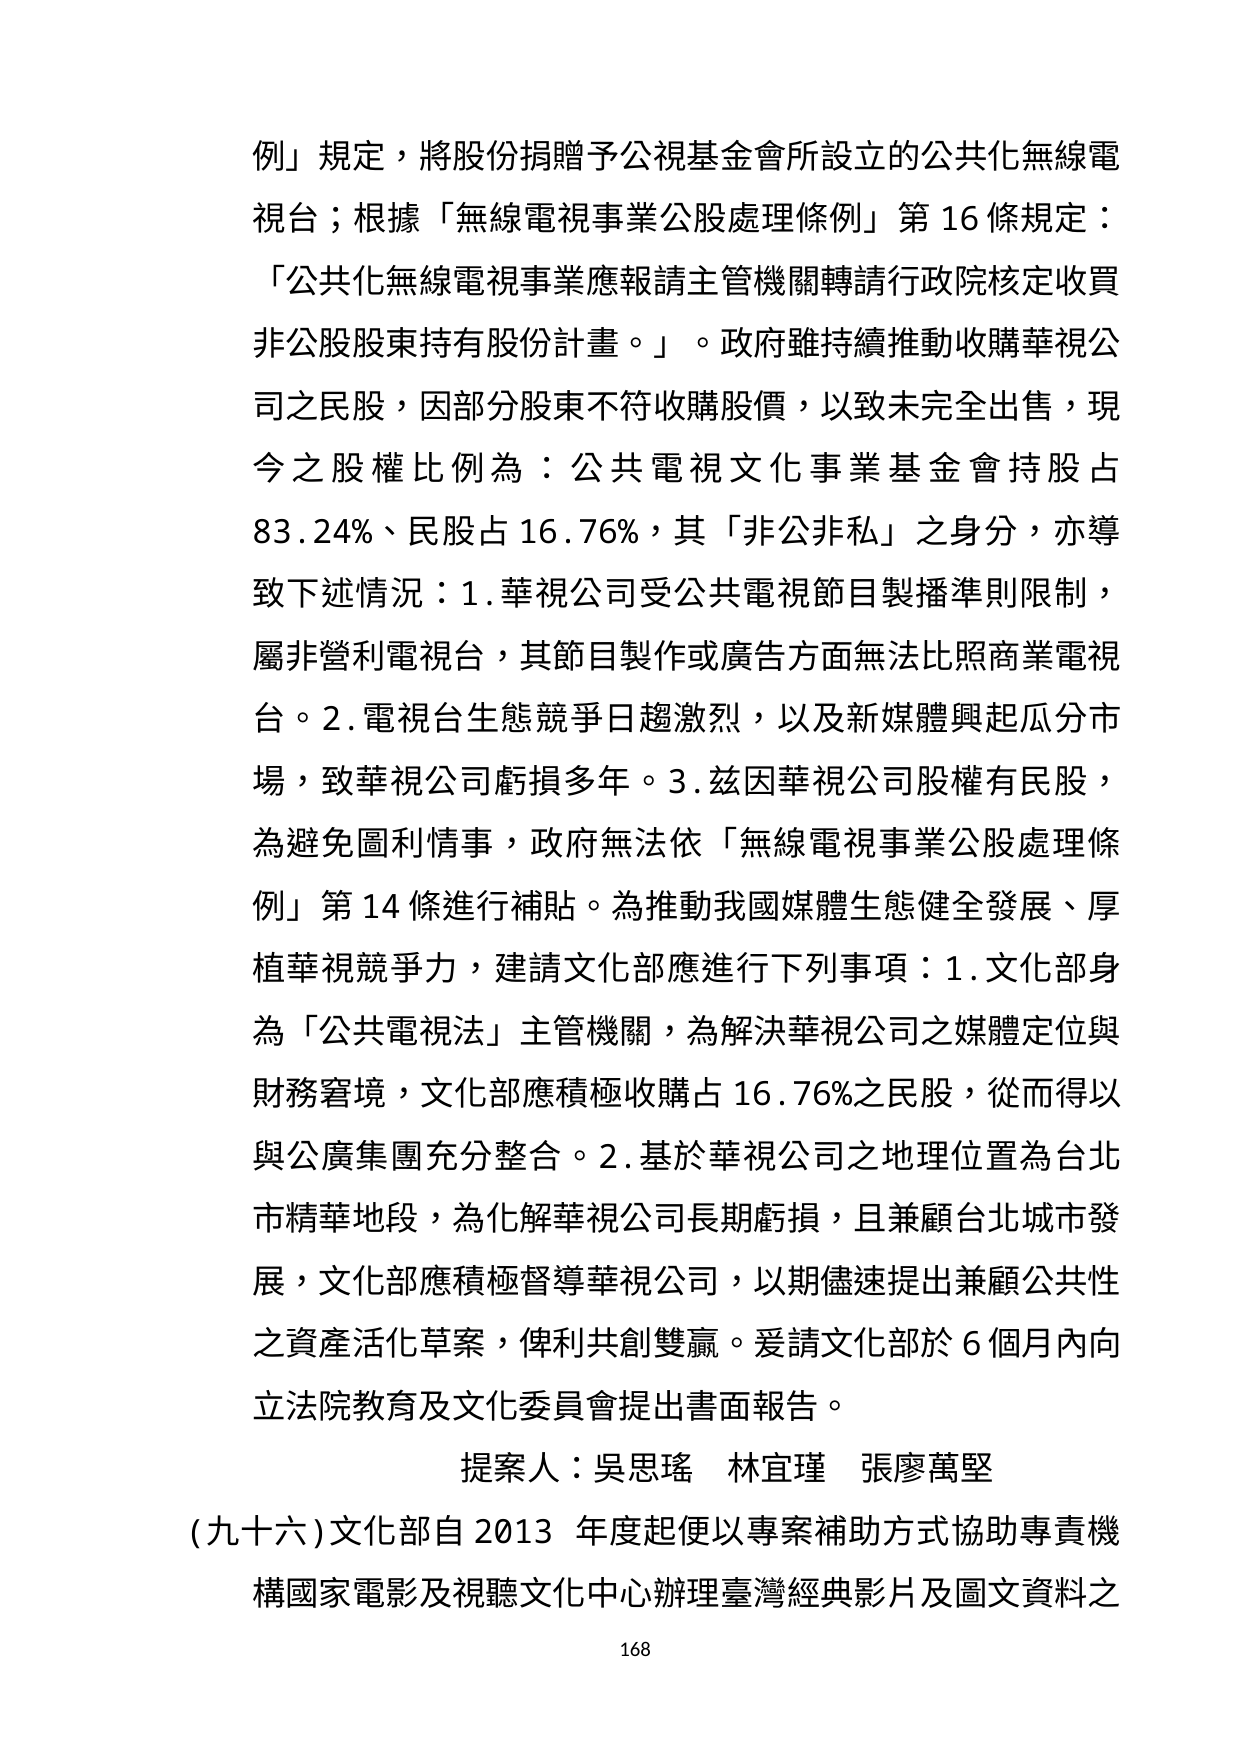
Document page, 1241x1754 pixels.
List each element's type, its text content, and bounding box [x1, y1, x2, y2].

text 提案人：吳思瑤 林宜瑾 張廖萬堅 [460, 1425, 1122, 1487]
text 例」規定，將股份捐贈予公視基金會所設立的公共化無線電視台；根據「無線電視事業公股處理條例」第16條規定：「公共化無線電視事業應報請主管機關轉請行政院核定收買非公股股東持有股份計畫。」。政府雖持續推動收購華視公司之民股，因部分股東不符收購股價，以致未完全出售，現今之股權比例為：公共電視文化事業基金會持股占83.24%、民股占16.76%，其「非公非私」之身分，亦導致下述情況：1.華視公司受公共電視節目製播準則限制，屬非營利電視台，其節目製作或廣告方面無法比照商業電視台。2.電視台生態競爭日趨激烈，以及新媒體興起瓜分市場，致華視公司虧損多年。3.兹因華視公司股權有民股，為避免圖利情事，政府無法依「無線電視事業公股處理條例」第14條進行補貼。為推動我國媒體生態健全發展、厚植華視競爭力，建請文化部應進行下列事項：1.文化部身為「公共電視法」主管機關，為解決華視公司之媒體定位與財務窘境，文化部應積極收購占16.76%之民股，從而得以與公廣集團充分整合。2.基於華視公司之地理位置為台北市精華地段，為化解華視公司長期虧損，且兼顧台北城市發展，文化部應積極督導華視公司，以期儘速提出兼顧公共性之資產活化草案，俾利共創雙贏。爰請文化部於6個月內向立法院教育及文化委員會提出書面報告。 [185, 112, 1122, 1425]
text (九十六)文化部自2013 年度起便以專案補助方式協助專責機構國家電影及視聽文化中心辦理臺灣經典影片及圖文資料之 [185, 1487, 1122, 1612]
